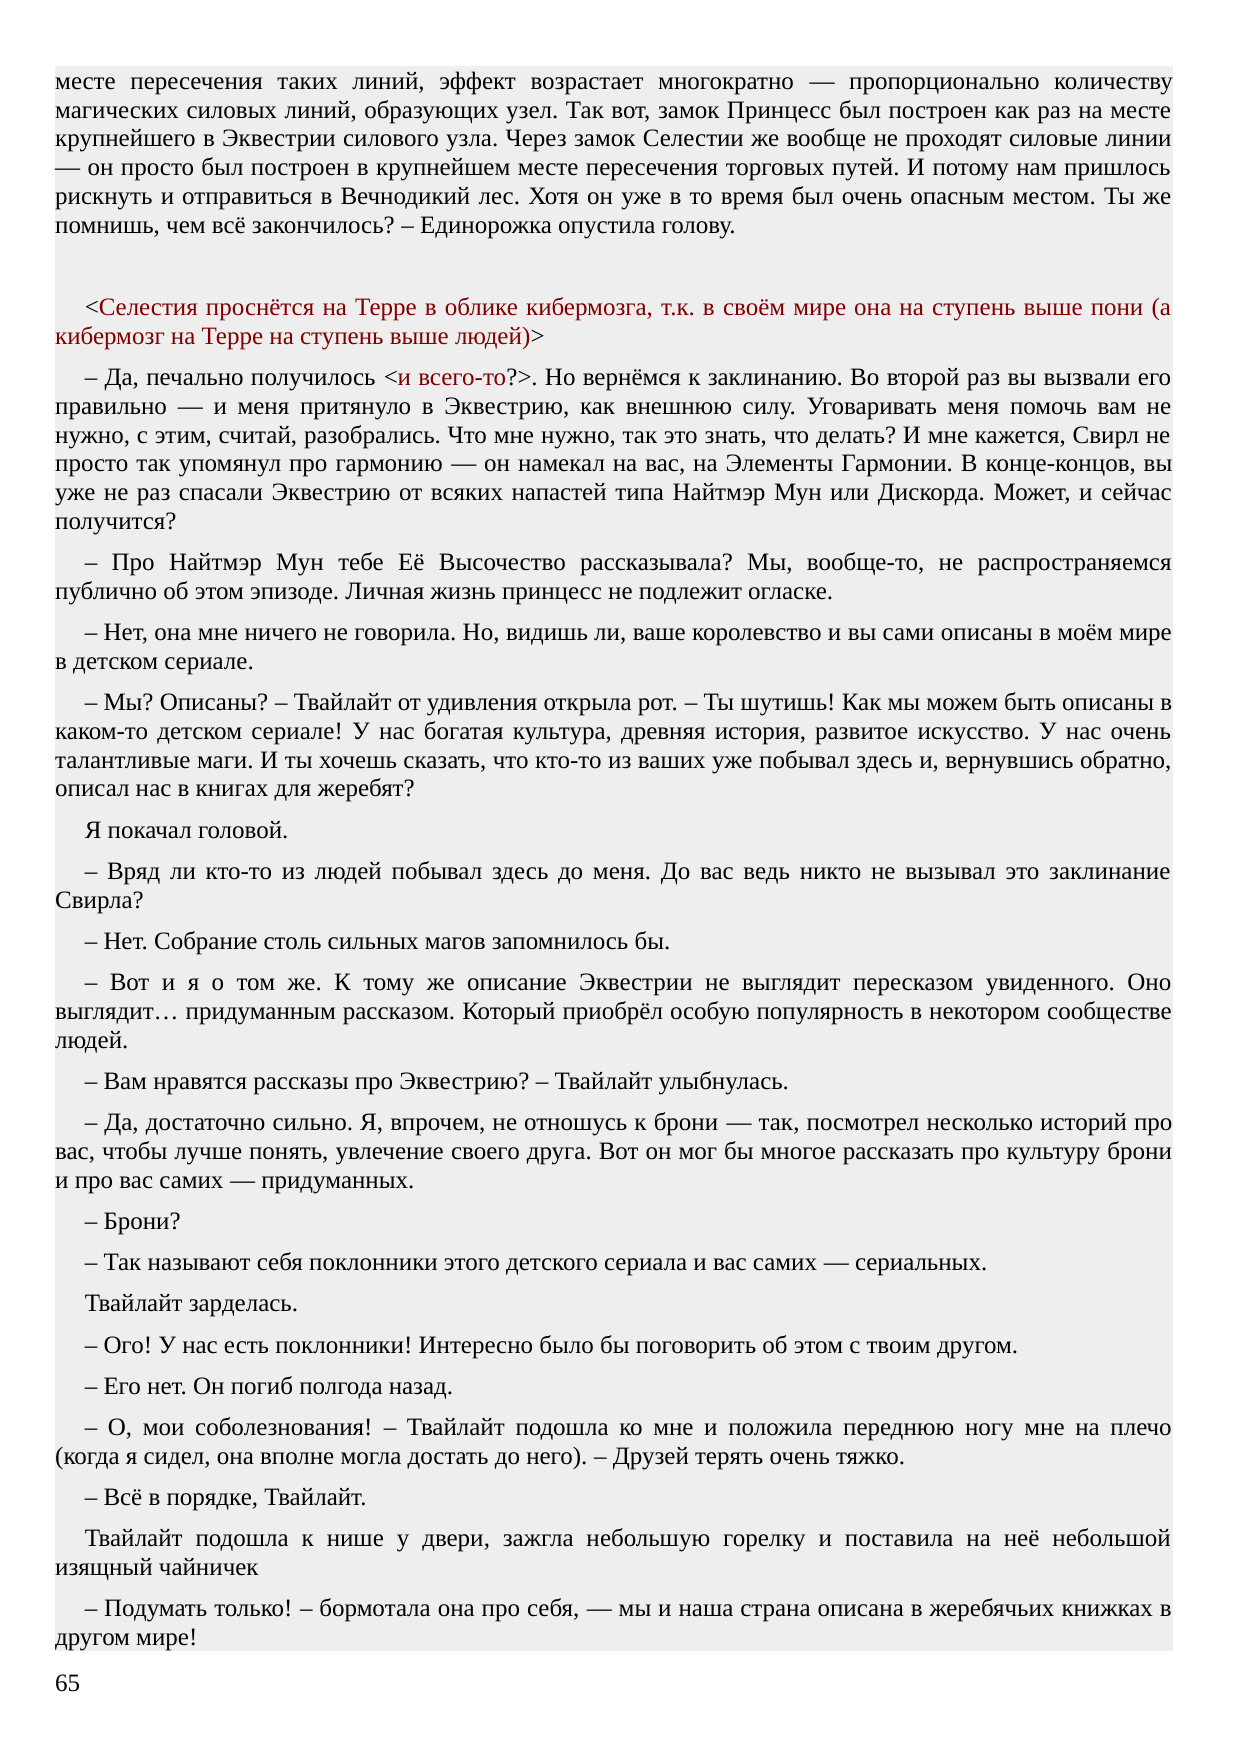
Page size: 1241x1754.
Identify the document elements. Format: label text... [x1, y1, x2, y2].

text Я покачал головой. [55, 815, 1173, 843]
text – Мы? Описаны? – Твайлайт от удивления открыла рот. – Ты шутишь! Как мы можем быть описаны в каком-то детском сериале! У нас богатая культура, древняя история, развитое искусство. У нас очень талантливые маги. И ты хочешь сказать, что кто-то из ваших уже побывал здесь и, вернувшись обратно, описал нас в книгах для жеребят? [55, 687, 1173, 802]
text – Подумать только! – бормотала она про себя, — мы и наша страна описана в жеребячьих книжках в другом мире! [55, 1593, 1173, 1651]
text – Вам нравятся рассказы про Эквестрию? – Твайлайт улыбнулась. [55, 1066, 1173, 1095]
text – Нет, она мне ничего не говорила. Но, видишь ли, ваше королевство и вы сами описаны в моём мире в детском сериале. [55, 617, 1173, 675]
text – Вряд ли кто-то из людей побывал здесь до меня. До вас ведь никто не вызывал это заклинание Свирла? [55, 856, 1173, 913]
text – Его нет. Он погиб полгода назад. [55, 1371, 1173, 1400]
text – Ого! У нас есть поклонники! Интересно было бы поговорить об этом с твоим другом. [55, 1330, 1173, 1358]
text – О, мои соболезнования! – Твайлайт подошла ко мне и положила переднюю ногу мне на плечо (когда я сидел, она вполне могла достать до него). – Друзей терять очень тяжко. [55, 1412, 1173, 1470]
text – Про Найтмэр Мун тебе Её Высочество рассказывала? Мы, вообще-то, не распространяемся публично об этом эпизоде. Личная жизнь принцесс не подлежит огласке. [55, 547, 1173, 605]
text <Селестия проснётся на Терре в облике кибермозга, т.к. в своём мире она на ступень выше пони (а кибермозг на Терре на ступень выше людей)> [55, 292, 1173, 350]
text – Всё в порядке, Твайлайт. [55, 1482, 1173, 1511]
text Твайлайт подошла к нише у двери, зажгла небольшую горелку и поставила на неё небольшой изящный чайничек [55, 1523, 1173, 1581]
text – Вот и я о том же. К тому же описание Эквестрии не выглядит пересказом увиденного. Оно выглядит… придуманным рассказом. Который приобрёл особую популярность в некотором сообществе людей. [55, 967, 1173, 1053]
text Твайлайт зарделась. [55, 1288, 1173, 1317]
text – Брони? [55, 1206, 1173, 1235]
text – Так называют себя поклонники этого детского сериала и вас самих — сериальных. [55, 1247, 1173, 1276]
text – Да, достаточно сильно. Я, впрочем, не отношусь к брони — так, посмотрел несколько историй про вас, чтобы лучше понять, увлечение своего друга. Вот он мог бы многое рассказать про культуру брони и про вас самих — придуманных. [55, 1107, 1173, 1193]
text месте пересечения таких линий, эффект возрастает многократно — пропорционально количеству магических силовых линий, образующих узел. Так вот, замок Принцесс был построен как раз на месте крупнейшего в Эквестрии силового узла. Через замок Селестии же вообще не проходят силовые линии — он просто был построен в крупнейшем месте пересечения торговых путей. И потому нам пришлось рискнуть и отправиться в Вечнодикий лес. Хотя он уже в то время был очень опасным местом. Ты же помнишь, чем всё закончилось? – Единорожка опустила голову. [55, 66, 1173, 238]
text – Да, печально получилось <и всего-то?>. Но вернёмся к заклинанию. Во второй раз вы вызвали его правильно — и меня притянуло в Эквестрию, как внешнюю силу. Уговаривать меня помочь вам не нужно, с этим, считай, разобрались. Что мне нужно, так это знать, что делать? И мне кажется, Свирл не просто так упомянул про гармонию — он намекал на вас, на Элементы Гармонии. В конце-концов, вы уже не раз спасали Эквестрию от всяких напастей типа Найтмэр Мун или Дискорда. Может, и сейчас получится? [55, 362, 1173, 535]
text – Нет. Собрание столь сильных магов запомнилось бы. [55, 926, 1173, 955]
